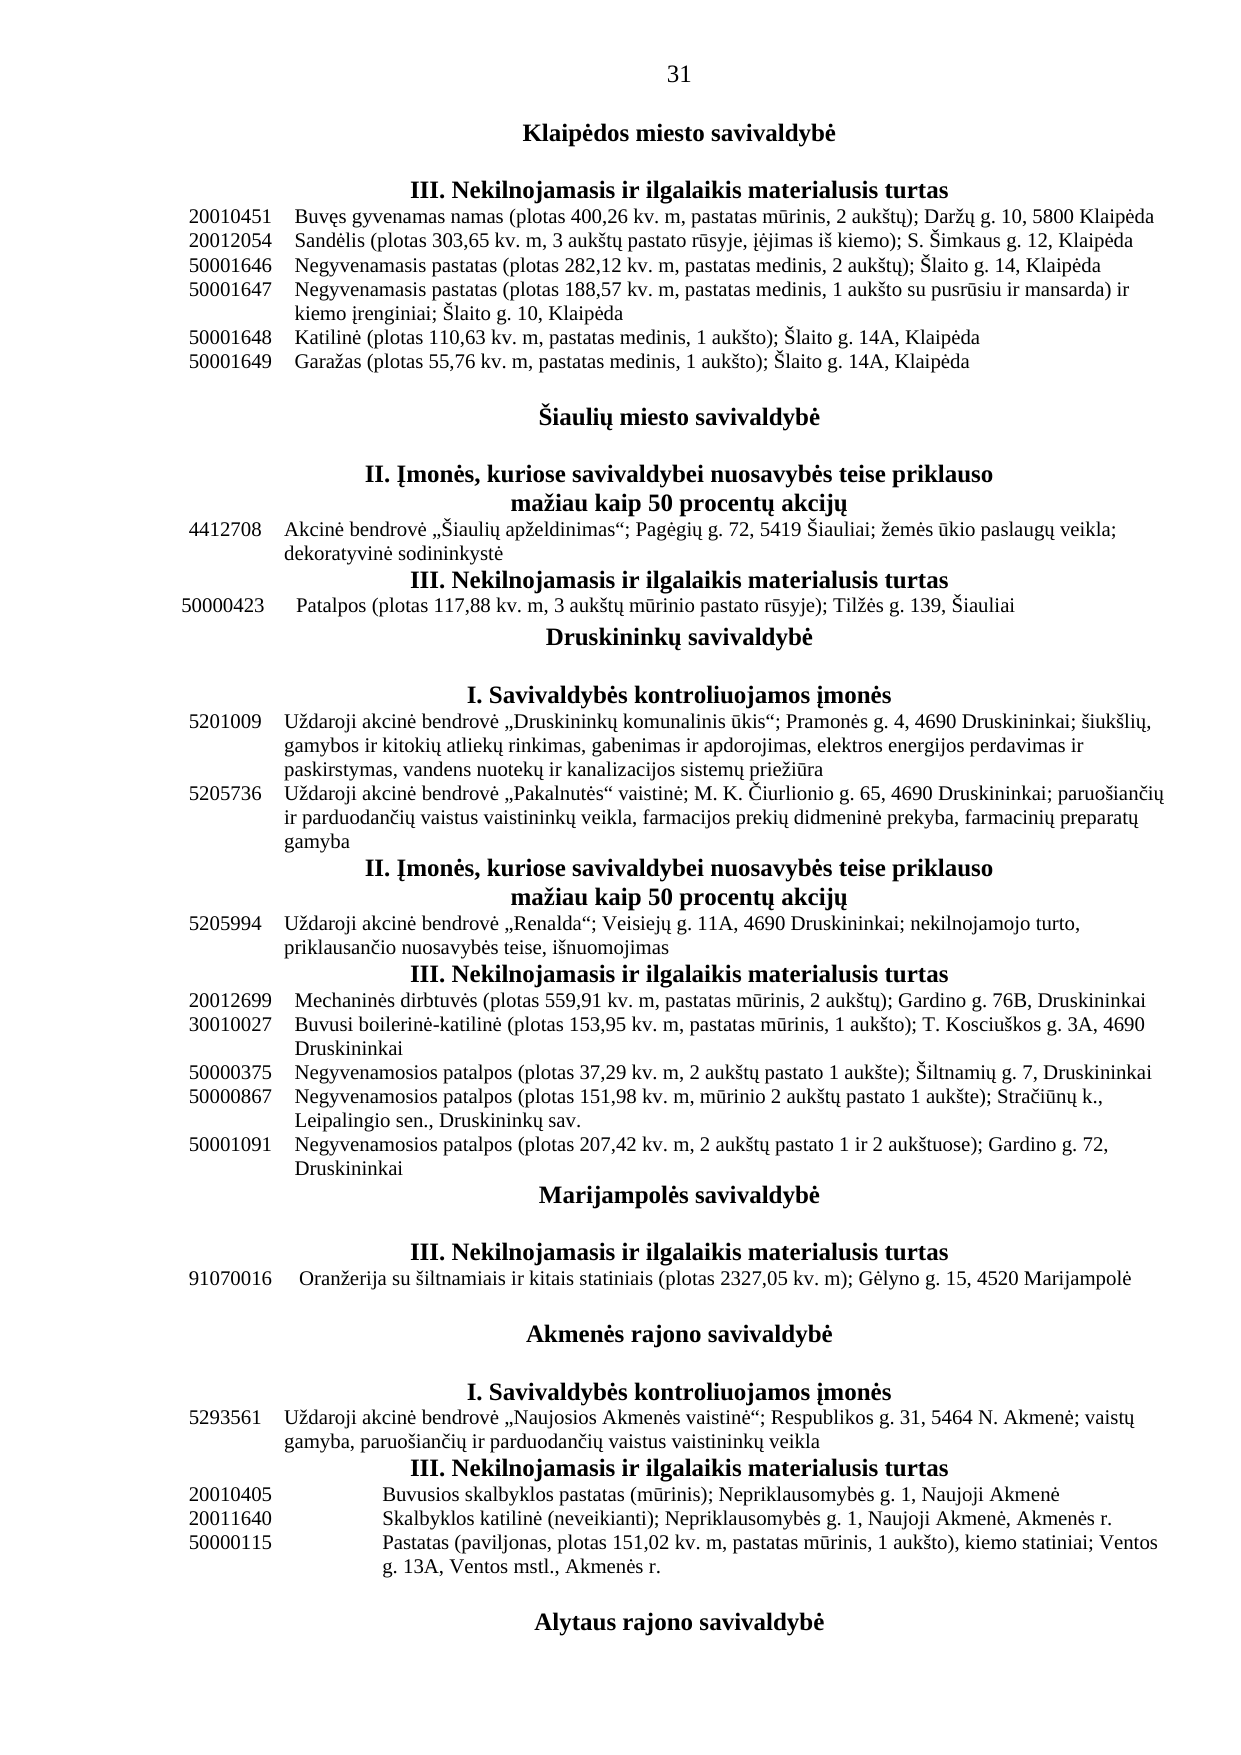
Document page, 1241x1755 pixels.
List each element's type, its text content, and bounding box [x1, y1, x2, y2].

table_header 4412708 [177, 517, 273, 565]
table_cell 30010027 [177, 1012, 283, 1060]
table_cell 5205736 [177, 781, 273, 853]
table_cell Skalbyklos katilinė (neveikianti); Nepriklausomybės g. 1, Naujoji Akmenė, Akmenės r. [371, 1506, 1181, 1530]
text III. Nekilnojamasis ir ilgalaikis materialusis turtas [177, 959, 1181, 987]
table_cell Pastatas (paviljonas, plotas 151,02 kv. m, pastatas mūrinis, 1 aukšto), kiemo statiniai; Ventos g. 13A, Ventos mstl., Akmenės r. [371, 1530, 1181, 1578]
table_cell 50000867 [177, 1084, 283, 1132]
text mažiau kaip 50 procentų akcijų [177, 488, 1181, 517]
text I. Savivaldybės kontroliuojamos įmonės [177, 1377, 1181, 1405]
table_header 5205994 [177, 911, 273, 959]
table_cell 20011640 [177, 1506, 371, 1530]
table_header Uždaroji akcinė bendrovė „Druskininkų komunalinis ūkis“; Pramonės g. 4, 4690 Druskininkai; šiukšlių, gamybos ir kitokių atliekų rinkimas, gabenimas ir apdorojimas, elektros energijos perdavimas ir paskirstymas, vandens nuotekų ir kanalizacijos sistemų priežiūra [273, 709, 1181, 781]
table_cell 50001648 [177, 325, 283, 349]
table_cell Katilinė (plotas 110,63 kv. m, pastatas medinis, 1 aukšto); Šlaito g. 14A, Klaipėda [283, 325, 1181, 349]
table_cell 50001647 [177, 277, 283, 325]
table_header 20010405 [177, 1482, 371, 1506]
text Klaipėdos miesto savivaldybė [177, 118, 1181, 147]
table_header Uždaroji akcinė bendrovė „Naujosios Akmenės vaistinė“; Respublikos g. 31, 5464 N. Akmenė; vaistų gamyba, paruošiančių ir parduodančių vaistus vaistininkų veikla [273, 1405, 1181, 1453]
text III. Nekilnojamasis ir ilgalaikis materialusis turtas [177, 1237, 1181, 1266]
table_cell Garažas (plotas 55,76 kv. m, pastatas medinis, 1 aukšto); Šlaito g. 14A, Klaipėda [283, 349, 1181, 373]
table_header Patalpos (plotas 117,88 kv. m, 3 aukštų mūrinio pastato rūsyje); Tilžės g. 139, Šiauliai [285, 594, 1173, 622]
table_header 50000423 [170, 594, 284, 622]
text II. Įmonės, kuriose savivaldybei nuosavybės teise priklauso [177, 853, 1181, 882]
table_cell 50000375 [177, 1060, 283, 1084]
text Marijampolės savivaldybė [177, 1180, 1181, 1209]
table_header Mechaninės dirbtuvės (plotas 559,91 kv. m, pastatas mūrinis, 2 aukštų); Gardino g. 76B, Druskininkai [283, 988, 1181, 1012]
text Akmenės rajono savivaldybė [177, 1319, 1181, 1348]
table_header Buvęs gyvenamas namas (plotas 400,26 kv. m, pastatas mūrinis, 2 aukštų); Daržų g. 10, 5800 Klaipėda [283, 204, 1181, 228]
text Šiaulių miesto savivaldybė [177, 402, 1181, 430]
table_cell 50001649 [177, 349, 283, 373]
table_cell Sandėlis (plotas 303,65 kv. m, 3 aukštų pastato rūsyje, įėjimas iš kiemo); S. Šimkaus g. 12, Klaipėda [283, 229, 1181, 252]
table_cell Negyvenamasis pastatas (plotas 188,57 kv. m, pastatas medinis, 1 aukšto su pusrūsiu ir mansarda) ir kiemo įrenginiai; Šlaito g. 10, Klaipėda [283, 277, 1181, 325]
table_cell Negyvenamosios patalpos (plotas 37,29 kv. m, 2 aukštų pastato 1 aukšte); Šiltnamių g. 7, Druskininkai [283, 1060, 1181, 1084]
table_cell 50001646 [177, 253, 283, 277]
text Alytaus rajono savivaldybė [177, 1607, 1181, 1636]
table_header 5201009 [177, 709, 273, 781]
text II. Įmonės, kuriose savivaldybei nuosavybės teise priklauso [177, 459, 1181, 488]
table_header Oranžerija su šiltnamiais ir kitais statiniais (plotas 2327,05 kv. m); Gėlyno g. 15, 4520 Marijampolė [288, 1266, 1181, 1290]
text III. Nekilnojamasis ir ilgalaikis materialusis turtas [177, 1453, 1181, 1482]
table_header 91070016 [177, 1266, 288, 1290]
text I. Savivaldybės kontroliuojamos įmonės [177, 680, 1181, 709]
table_cell 50001091 [177, 1132, 283, 1180]
table_cell Buvusi boilerinė-katilinė (plotas 153,95 kv. m, pastatas mūrinis, 1 aukšto); T. Kosciuškos g. 3A, 4690 Druskininkai [283, 1012, 1181, 1060]
table_cell Uždaroji akcinė bendrovė „Pakalnutės“ vaistinė; M. K. Čiurlionio g. 65, 4690 Druskininkai; paruošiančių ir parduodančių vaistus vaistininkų veikla, farmacijos prekių didmeninė prekyba, farmacinių preparatų gamyba [273, 781, 1181, 853]
table_cell 50000115 [177, 1530, 371, 1578]
table_header Akcinė bendrovė „Šiaulių apželdinimas“; Pagėgių g. 72, 5419 Šiauliai; žemės ūkio paslaugų veikla; dekoratyvinė sodininkystė [273, 517, 1181, 565]
table_header Buvusios skalbyklos pastatas (mūrinis); Nepriklausomybės g. 1, Naujoji Akmenė [371, 1482, 1181, 1506]
text mažiau kaip 50 procentų akcijų [177, 882, 1181, 911]
table_cell Negyvenamosios patalpos (plotas 151,98 kv. m, mūrinio 2 aukštų pastato 1 aukšte); Stračiūnų k., Leipalingio sen., Druskininkų sav. [283, 1084, 1181, 1132]
table_header 20010451 [177, 204, 283, 228]
text Druskininkų savivaldybė [177, 622, 1181, 651]
table_cell Negyvenamasis pastatas (plotas 282,12 kv. m, pastatas medinis, 2 aukštų); Šlaito g. 14, Klaipėda [283, 253, 1181, 277]
text III. Nekilnojamasis ir ilgalaikis materialusis turtas [177, 176, 1181, 204]
table_cell 20012054 [177, 229, 283, 252]
table_header 20012699 [177, 988, 283, 1012]
table_header 5293561 [177, 1405, 273, 1453]
table_cell Negyvenamosios patalpos (plotas 207,42 kv. m, 2 aukštų pastato 1 ir 2 aukštuose); Gardino g. 72, Druskininkai [283, 1132, 1181, 1180]
text III. Nekilnojamasis ir ilgalaikis materialusis turtas [177, 565, 1181, 593]
table_header Uždaroji akcinė bendrovė „Renalda“; Veisiejų g. 11A, 4690 Druskininkai; nekilnojamojo turto, priklausančio nuosavybės teise, išnuomojimas [273, 911, 1181, 959]
